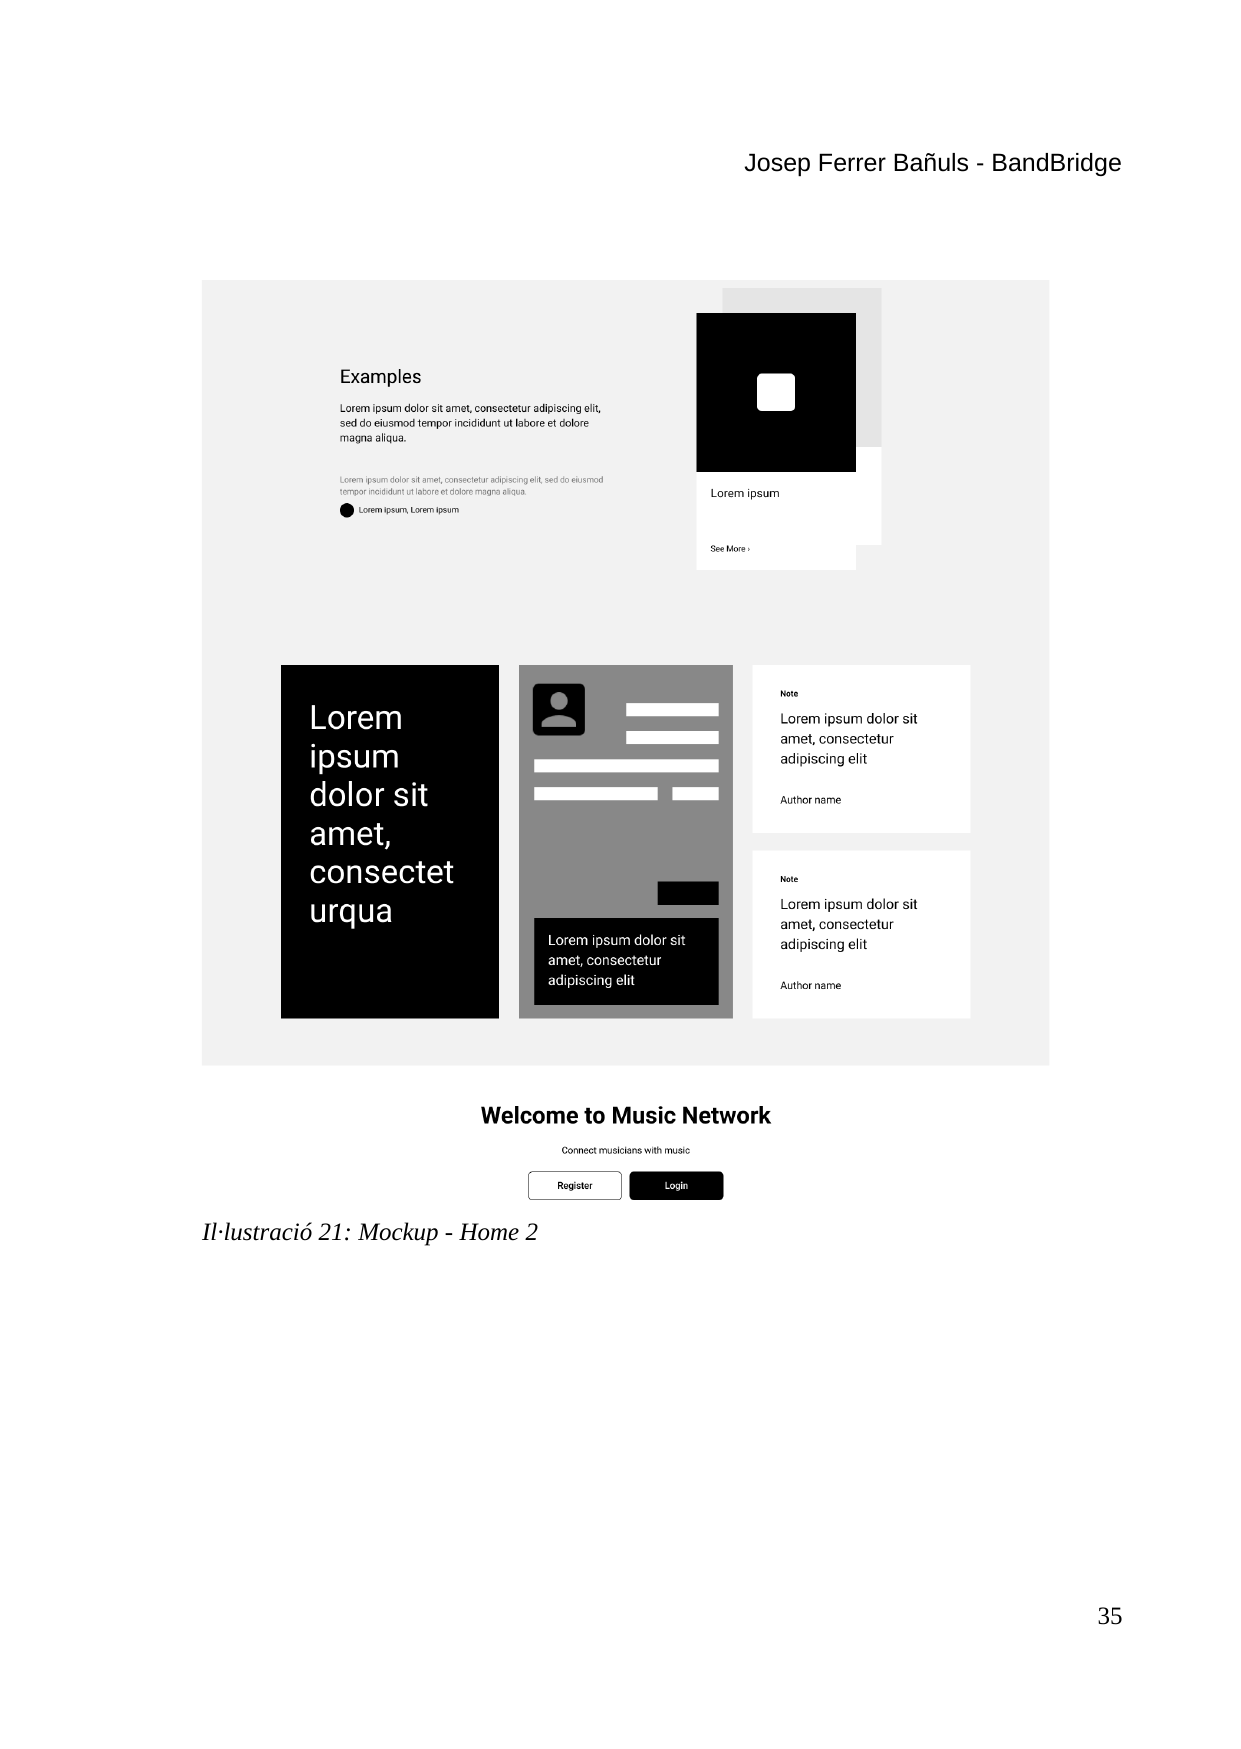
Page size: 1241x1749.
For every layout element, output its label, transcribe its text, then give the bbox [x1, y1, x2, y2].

text Il·lustració 21: Mockup - Home 2 [202, 1218, 1049, 1246]
text [202, 280, 1049, 1193]
picture [201, 1193, 1050, 1218]
